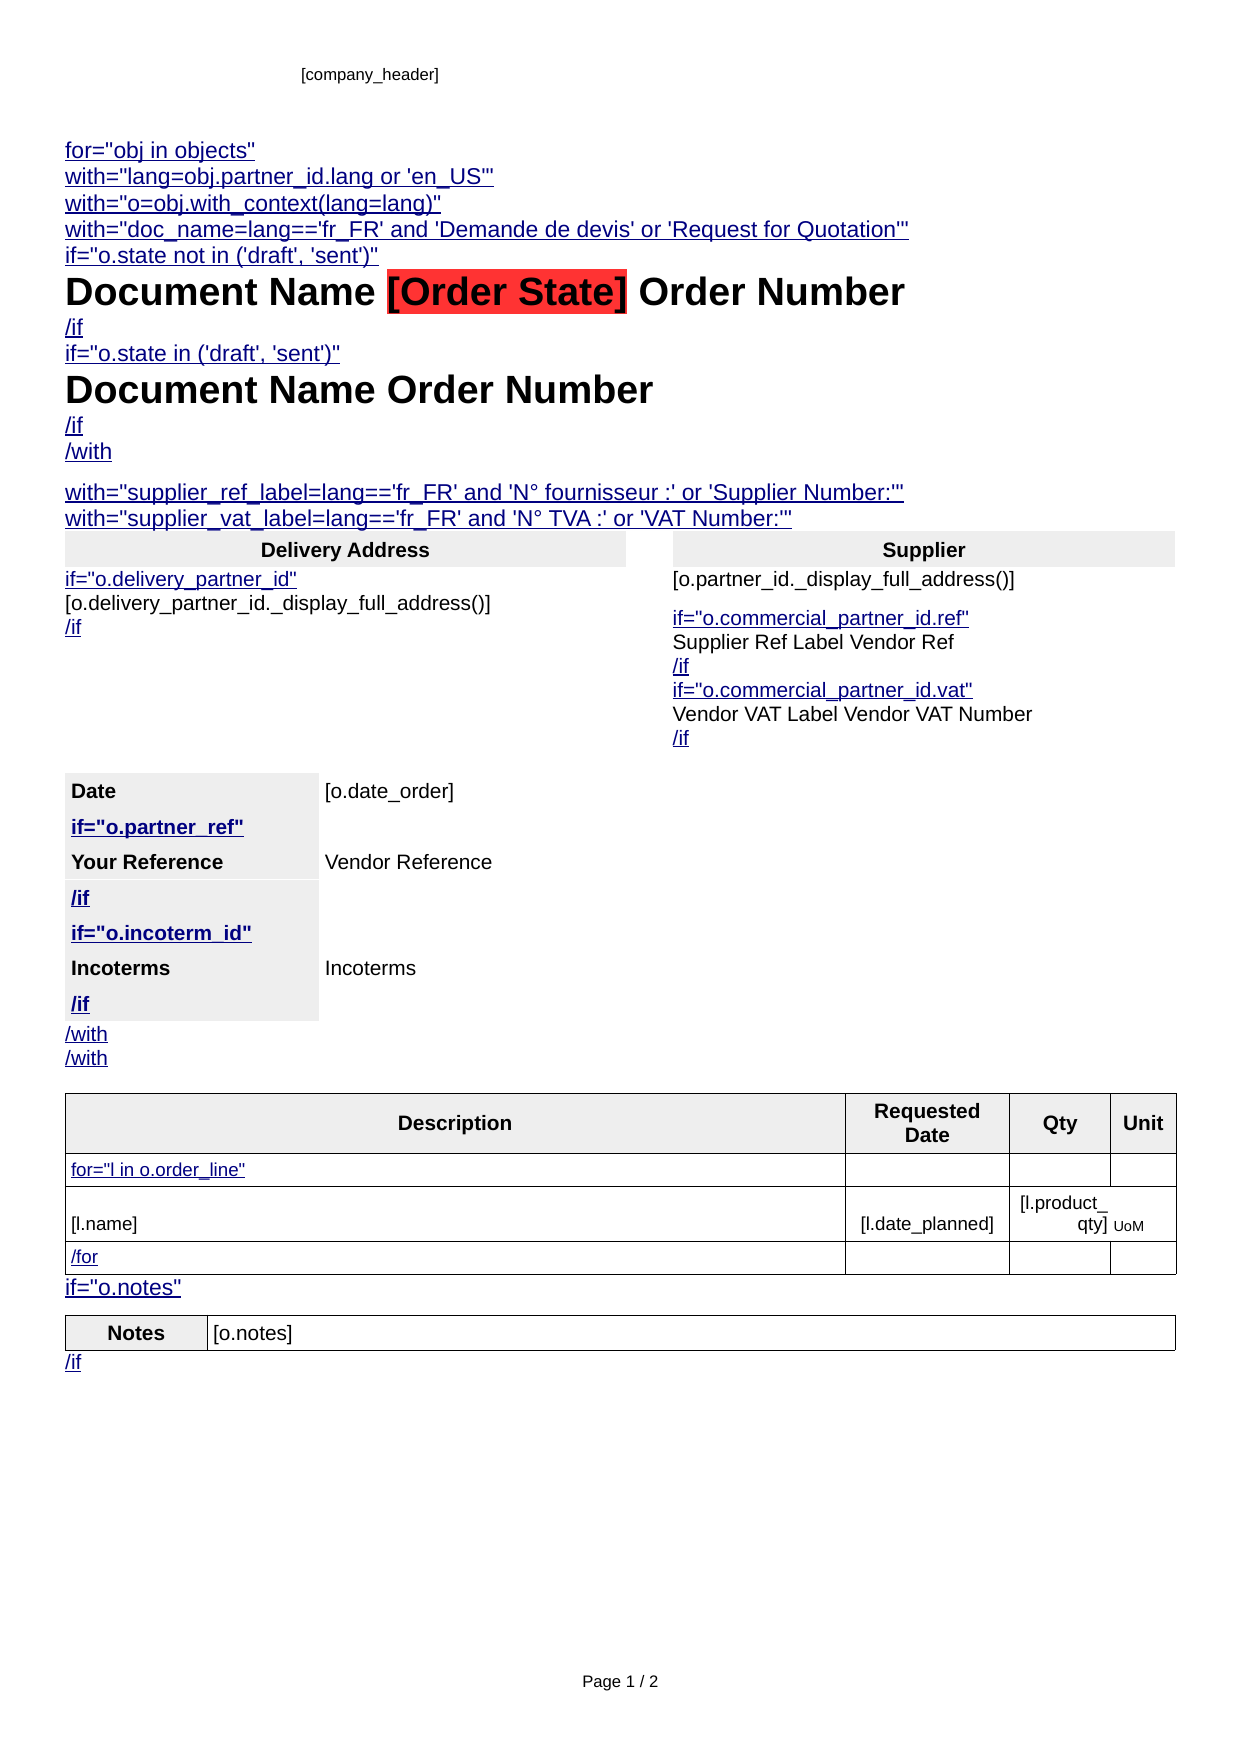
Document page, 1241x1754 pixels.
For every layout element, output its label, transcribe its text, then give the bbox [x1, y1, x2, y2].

subtitle Document Name Order Number [65, 366, 1175, 412]
table_header [626, 531, 672, 567]
table_cell /if [65, 986, 319, 1021]
text with="o=obj.with_context(lang=lang)" [65, 189, 1175, 216]
table_header Notes [66, 1316, 207, 1350]
table_cell [319, 986, 650, 1021]
text /if [65, 412, 1175, 438]
table_cell [846, 1242, 1009, 1274]
table_header Delivery Address [65, 531, 626, 567]
text if="o.state not in ('draft', 'sent')" [65, 242, 1175, 268]
table_cell [l.date_planned] [846, 1187, 1009, 1241]
text if="o.notes" [65, 1275, 1175, 1300]
subtitle Document Name [Order State] Order Number [65, 268, 1175, 314]
table_cell [626, 567, 672, 749]
table_cell [l.name] [66, 1187, 845, 1241]
text with="supplier_ref_label=lang=='fr_FR' and 'N° fournisseur :' or 'Supplier Number:'" [65, 479, 1175, 505]
table_header [o.date_order] [319, 773, 650, 809]
table_cell if="o.incoterm_id" [65, 915, 319, 950]
table_cell Incoterms [65, 950, 319, 986]
table_header [65, 773, 662, 1021]
table_cell [319, 915, 650, 950]
text /if [65, 1351, 1175, 1374]
text with="lang=obj.partner_id.lang or 'en_US'" [65, 163, 1175, 189]
text /if [65, 314, 1175, 340]
table_cell [1111, 1154, 1176, 1186]
table_header Supplier [673, 531, 1175, 567]
table_cell Incoterms [319, 950, 650, 986]
table_header Description [66, 1094, 845, 1153]
table_cell if="o.partner_ref" [65, 809, 319, 844]
table_cell UoM [1110, 1187, 1176, 1241]
table_cell Vendor Reference [319, 844, 650, 879]
text for="obj in objects" [65, 137, 1175, 163]
text with="supplier_vat_label=lang=='fr_FR' and 'N° TVA :' or 'VAT Number:'" [65, 505, 1175, 531]
table_cell /if [65, 880, 319, 915]
table_header Date [65, 773, 319, 809]
table_header Qty [1010, 1094, 1110, 1153]
table_cell Your Reference [65, 844, 319, 879]
table_cell /for [66, 1242, 845, 1274]
text /with [65, 1045, 1175, 1069]
table_cell [1111, 1242, 1176, 1274]
table_header [709, 773, 1176, 1021]
text /with [65, 1021, 1175, 1045]
table_cell [319, 809, 650, 844]
table_cell [846, 1154, 1009, 1186]
table_cell [1010, 1242, 1110, 1274]
table_cell [l.product_qty] [1010, 1187, 1110, 1241]
text if="o.state in ('draft', 'sent')" [65, 340, 1175, 366]
table_cell [1010, 1154, 1110, 1186]
table_cell if="o.delivery_partner_id" [o.delivery_partner_id._display_full_address()] /if [65, 567, 626, 749]
table_cell for="l in o.order_line" [66, 1154, 845, 1186]
table_cell [319, 880, 650, 915]
table_header Requested Date [846, 1094, 1009, 1153]
text /with [65, 438, 1175, 464]
table_cell [o.partner_id._display_full_address()] if="o.commercial_partner_id.ref" Supplier Ref Label Vendor Ref /if if="o.commercial_partner_id.vat" Vendor VAT Label Vendor VAT Number /if [673, 567, 1175, 749]
table_header Unit [1111, 1094, 1176, 1153]
table_header [662, 773, 708, 1021]
text with="doc_name=lang=='fr_FR' and 'Demande de devis' or 'Request for Quotation'" [65, 216, 1175, 242]
table_header [o.notes] [208, 1316, 1175, 1350]
